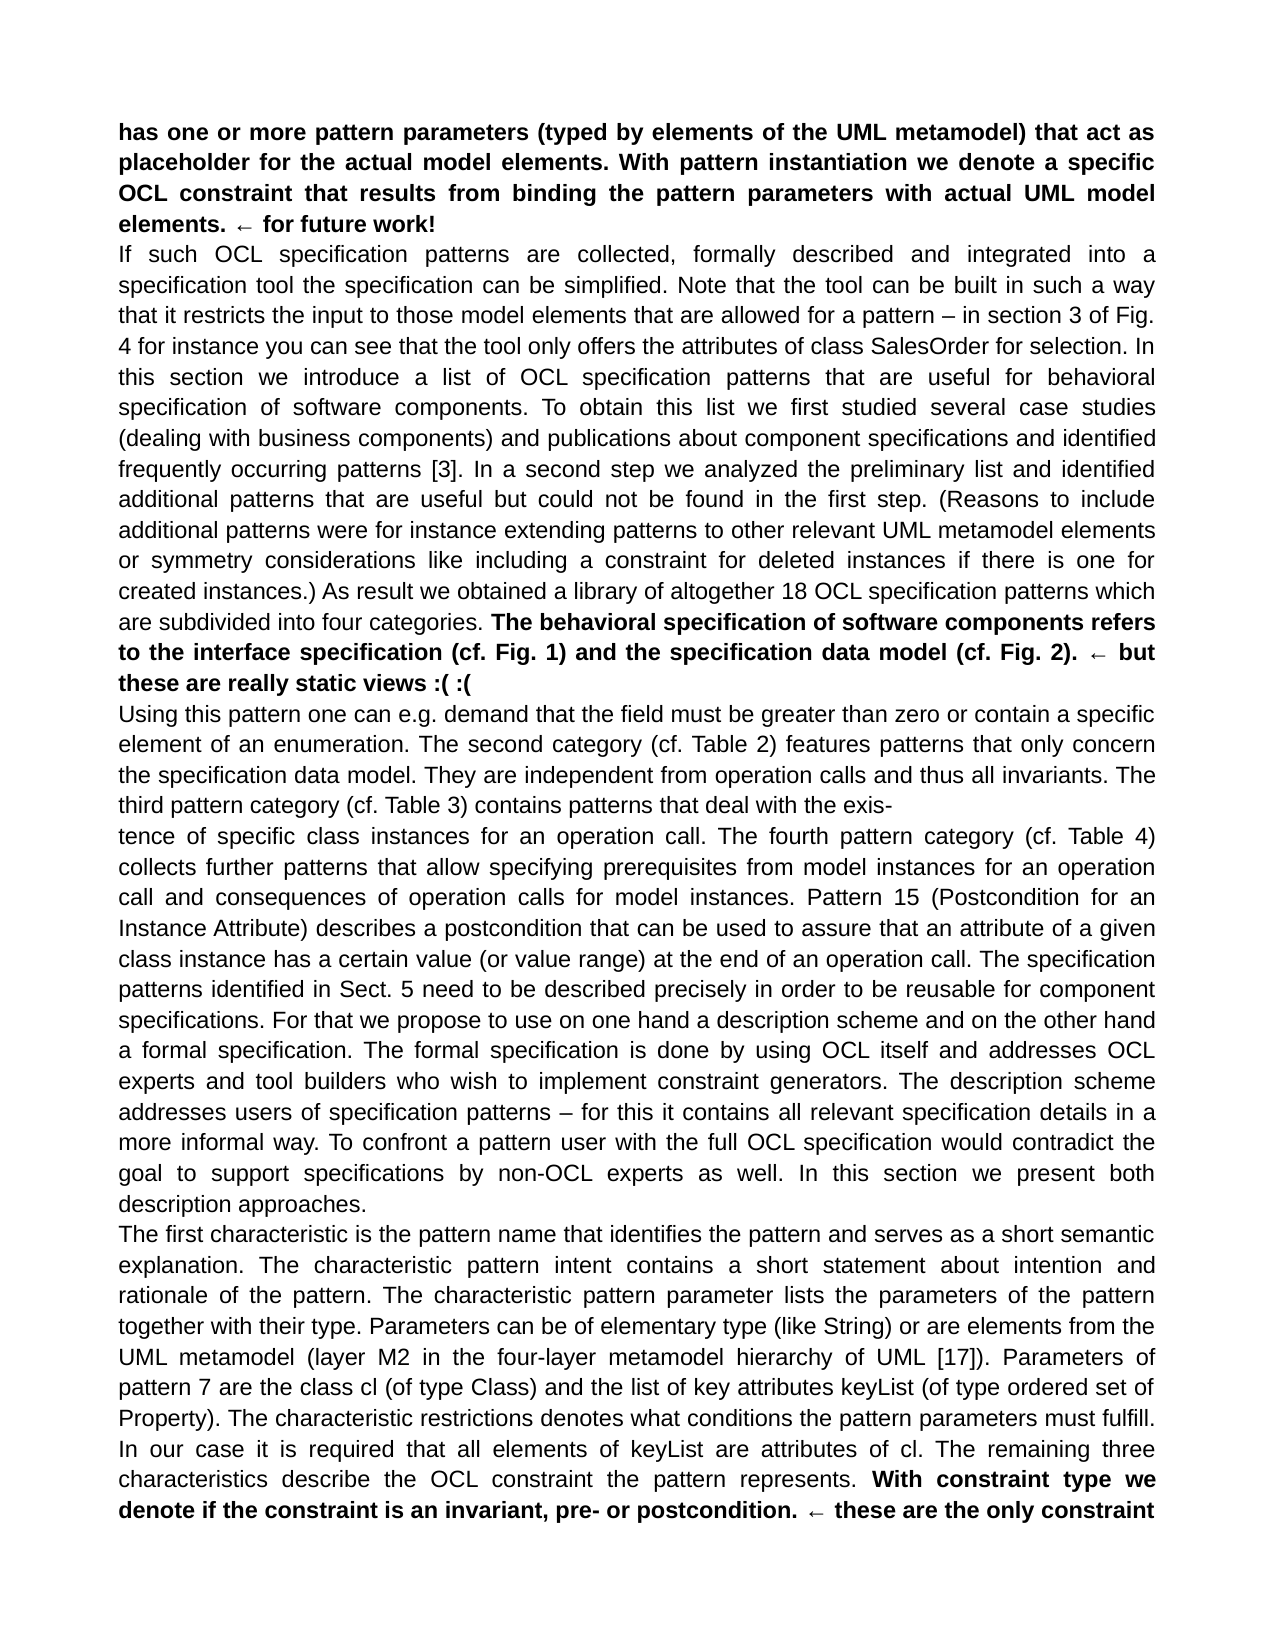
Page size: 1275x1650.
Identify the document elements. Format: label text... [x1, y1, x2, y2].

text has one or more pattern parameters (typed by elements of the UML metamodel) that act as placeholder for the actual model elements. With pattern instantiation we denote a specific OCL constraint that results from binding the pattern parameters with actual UML model elements. ← for future work! [118, 118, 1157, 237]
text tence of specific class instances for an operation call. The fourth pattern category (cf. Table 4) collects further patterns that allow specifying prerequisites from model instances for an operation call and consequences of operation calls for model instances. Pattern 15 (Postcondition for an Instance Attribute) describes a postcondition that can be used to assure that an attribute of a given class instance has a certain value (or value range) at the end of an operation call. The specification patterns identified in Sect. 5 need to be described precisely in order to be reusable for component specifications. For that we propose to use on one hand a description scheme and on the other hand a formal specification. The formal specification is done by using OCL itself and addresses OCL experts and tool builders who wish to implement constraint generators. The description scheme addresses users of specification patterns – for this it contains all relevant specification details in a more informal way. To confront a pattern user with the full OCL specification would contradict the goal to support specifications by non-OCL experts as well. In this section we present both description approaches. [118, 822, 1157, 1217]
text If such OCL specification patterns are collected, formally described and integrated into a specification tool the specification can be simplified. Note that the tool can be built in such a way that it restricts the input to those model elements that are allowed for a pattern – in section 3 of Fig. 4 for instance you can see that the tool only offers the attributes of class SalesOrder for selection. In this section we introduce a list of OCL specification patterns that are useful for behavioral specification of software components. To obtain this list we first studied several case studies (dealing with business components) and publications about component specifications and identified frequently occurring patterns [3]. In a second step we analyzed the preliminary list and identified additional patterns that are useful but could not be found in the first step. (Reasons to include additional patterns were for instance extending patterns to other relevant UML metamodel elements or symmetry considerations like including a constraint for deleted instances if there is one for created instances.) As result we obtained a library of altogether 18 OCL specification patterns which are subdivided into four categories. The behavioral specification of software components refers to the interface specification (cf. Fig. 1) and the specification data model (cf. Fig. 2). ← but these are really static views :( :( [118, 241, 1157, 696]
text The first characteristic is the pattern name that identifies the pattern and serves as a short semantic explanation. The characteristic pattern intent contains a short statement about intention and rationale of the pattern. The characteristic pattern parameter lists the parameters of the pattern together with their type. Parameters can be of elementary type (like String) or are elements from the UML metamodel (layer M2 in the four-layer metamodel hierarchy of UML [17]). Parameters of pattern 7 are the class cl (of type Class) and the list of key attributes keyList (of type ordered set of Property). The characteristic restrictions denotes what conditions the pattern parameters must fulfill. In our case it is required that all elements of keyList are attributes of cl. The remaining three characteristics describe the OCL constraint the pattern represents. With constraint type we denote if the constraint is an invariant, pre- or postcondition. ← these are the only constraint [118, 1221, 1157, 1523]
text Using this pattern one can e.g. demand that the field must be greater than zero or contain a specific element of an enumeration. The second category (cf. Table 2) features patterns that only concern the specification data model. They are independent from operation calls and thus all invariants. The third pattern category (cf. Table 3) contains patterns that deal with the exis- [118, 700, 1157, 819]
